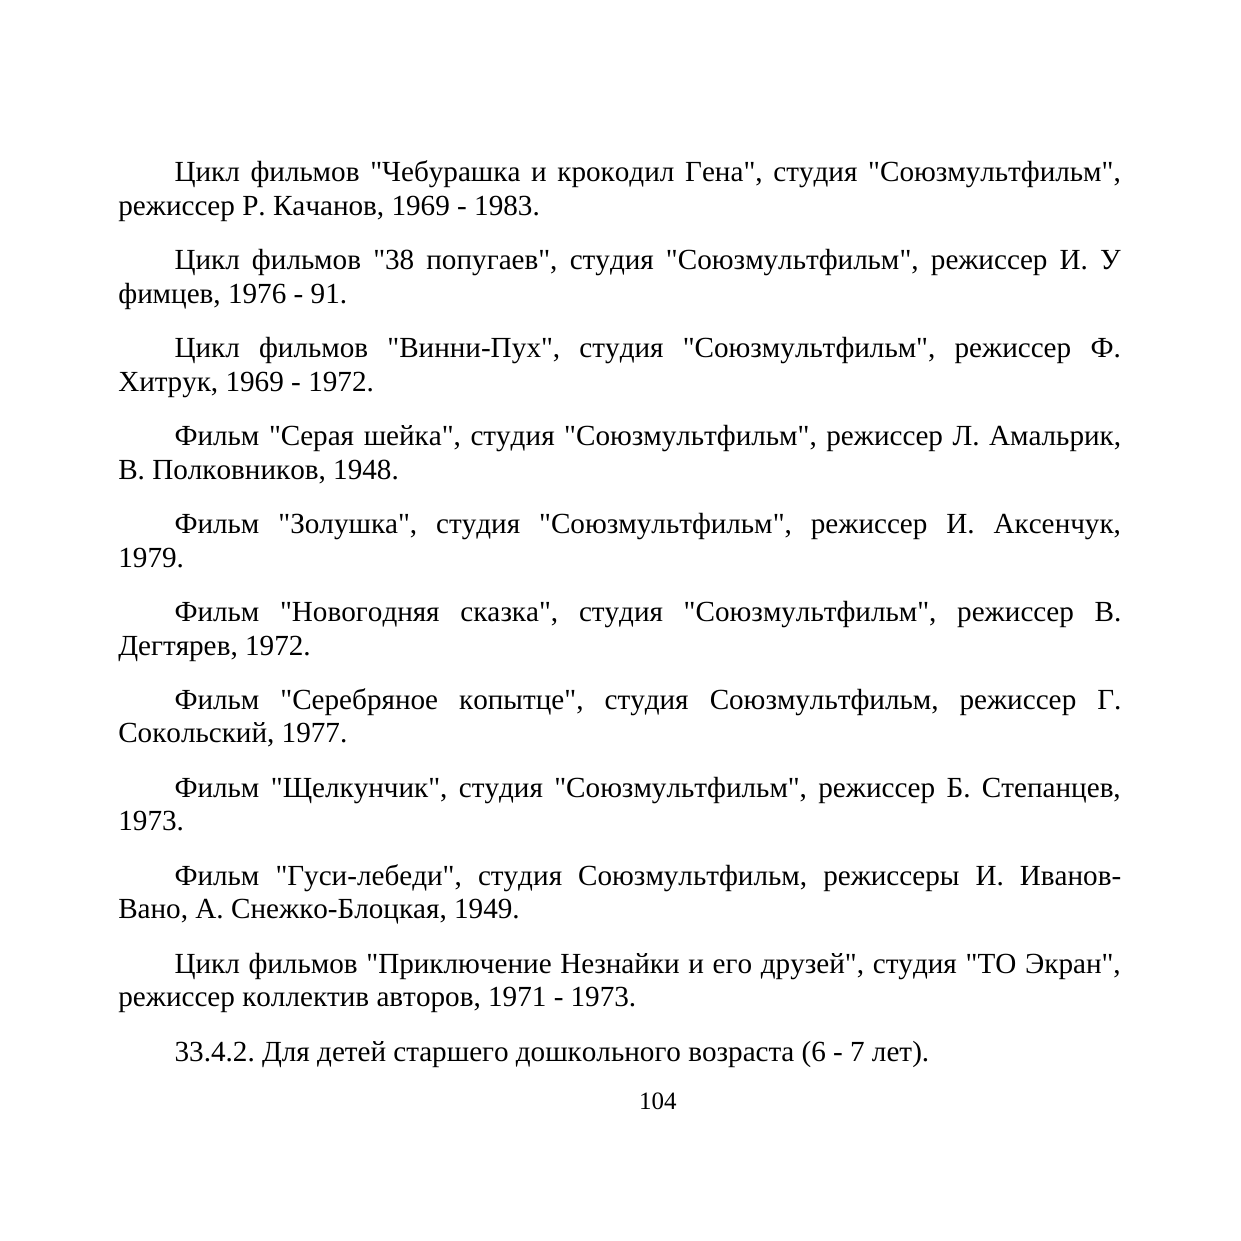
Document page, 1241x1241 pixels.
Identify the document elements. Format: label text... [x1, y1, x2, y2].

text 33.4.2. Для детей старшего дошкольного возраста (6 - 7 лет). [118, 1034, 1122, 1067]
text Цикл фильмов "Чебурашка и крокодил Гена", студия "Союзмультфильм", режиссер Р. Качанов, 1969 - 1983. [118, 154, 1122, 222]
text Фильм "Золушка", студия "Союзмультфильм", режиссер И. Аксенчук, 1979. [118, 506, 1122, 573]
text Цикл фильмов "Приключение Незнайки и его друзей", студия "ТО Экран", режиссер коллектив авторов, 1971 - 1973. [118, 946, 1122, 1013]
text Фильм "Серебряное копытце", студия Союзмультфильм, режиссер Г. Сокольский, 1977. [118, 682, 1122, 749]
text Фильм "Серая шейка", студия "Союзмультфильм", режиссер Л. Амальрик, В. Полковников, 1948. [118, 418, 1122, 485]
text Фильм "Новогодняя сказка", студия "Союзмультфильм", режиссер В. Дегтярев, 1972. [118, 594, 1122, 661]
text Фильм "Гуси-лебеди", студия Союзмультфильм, режиссеры И. Иванов-Вано, А. Снежко-Блоцкая, 1949. [118, 858, 1122, 925]
text Цикл фильмов "38 попугаев", студия "Союзмультфильм", режиссер И. У фимцев, 1976 - 91. [118, 242, 1122, 309]
text Цикл фильмов "Винни-Пух", студия "Союзмультфильм", режиссер Ф. Хитрук, 1969 - 1972. [118, 330, 1122, 397]
text Фильм "Щелкунчик", студия "Союзмультфильм", режиссер Б. Степанцев, 1973. [118, 770, 1122, 837]
